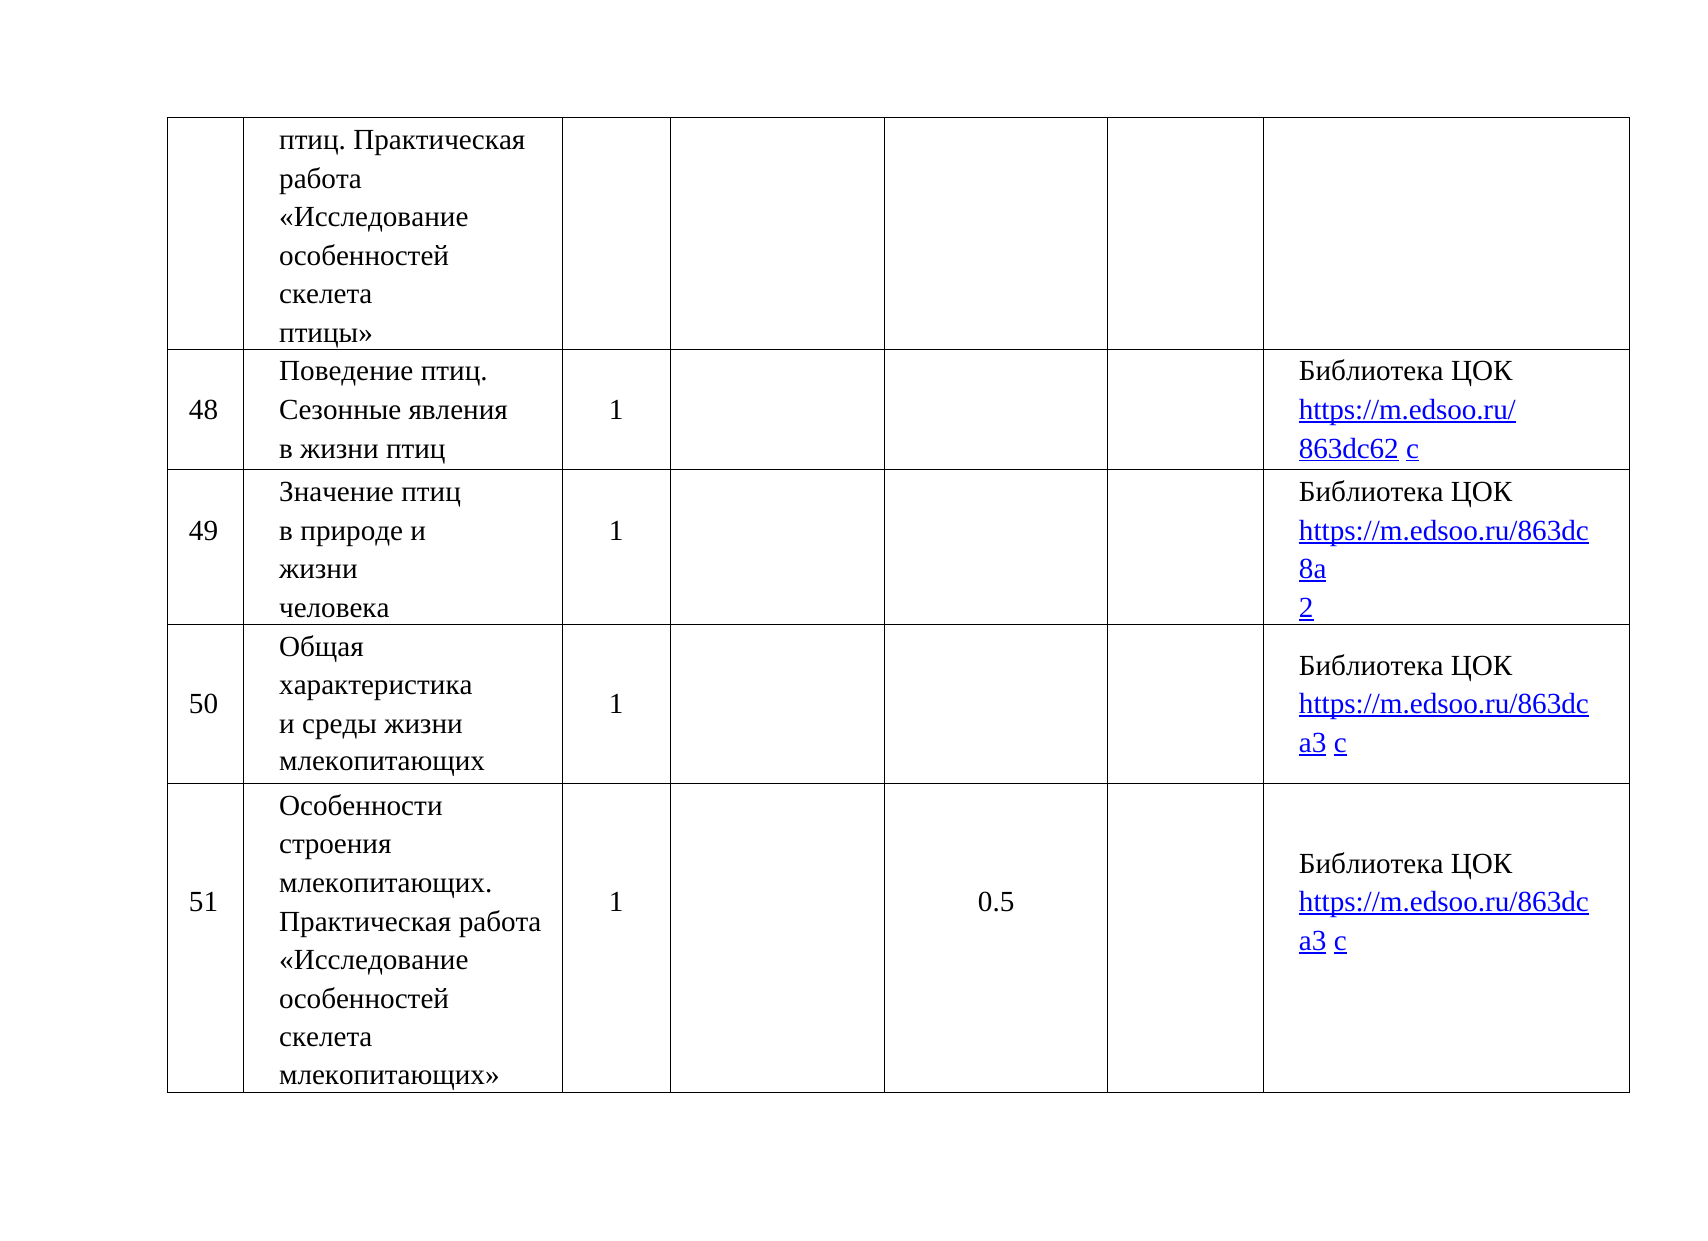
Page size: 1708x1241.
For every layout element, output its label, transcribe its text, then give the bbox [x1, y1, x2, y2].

table_header [563, 118, 670, 349]
table_cell Библиотека ЦОК https://m.edsoo.ru/863dca3 c [1264, 784, 1629, 1091]
table_cell [1108, 784, 1263, 1091]
table_cell [671, 470, 884, 624]
table_cell [1108, 350, 1263, 469]
table_header птиц. Практическая работа «Исследование особенностей скелета птицы» [244, 118, 562, 349]
table_cell Библиотека ЦОК https://m.edsoo.ru/863dca3 c [1264, 625, 1629, 783]
table_cell 0.5 [885, 784, 1107, 1091]
table_cell 51 [168, 784, 243, 1091]
table_cell Библиотека ЦОК https://m.edsoo.ru/863dc62 c [1264, 350, 1629, 469]
table_cell 1 [563, 470, 670, 624]
table_cell [1108, 470, 1263, 624]
table_cell Библиотека ЦОК https://m.edsoo.ru/863dc8a 2 [1264, 470, 1629, 624]
table_cell [671, 625, 884, 783]
table_cell [671, 350, 884, 469]
table_cell [885, 470, 1107, 624]
table_cell 48 [168, 350, 243, 469]
table_header [168, 118, 243, 349]
table_cell [671, 784, 884, 1091]
table_cell 1 [563, 784, 670, 1091]
table_cell [885, 350, 1107, 469]
table_header [671, 118, 884, 349]
table_header [1108, 118, 1263, 349]
table_cell [885, 625, 1107, 783]
table_cell 49 [168, 470, 243, 624]
table_cell [1108, 625, 1263, 783]
table_cell 50 [168, 625, 243, 783]
table_cell Особенности строения млекопитающих. Практическая работа «Исследование особенностей скелета млекопитающих» [244, 784, 562, 1091]
table_cell Поведение птиц. Сезонные явления в жизни птиц [244, 350, 562, 469]
table_cell Общая характеристика и среды жизни млекопитающих [244, 625, 562, 783]
table_header [1264, 118, 1629, 349]
table_cell Значение птиц в природе и жизни человека [244, 470, 562, 624]
table_header [885, 118, 1107, 349]
table_cell 1 [563, 350, 670, 469]
table_cell 1 [563, 625, 670, 783]
